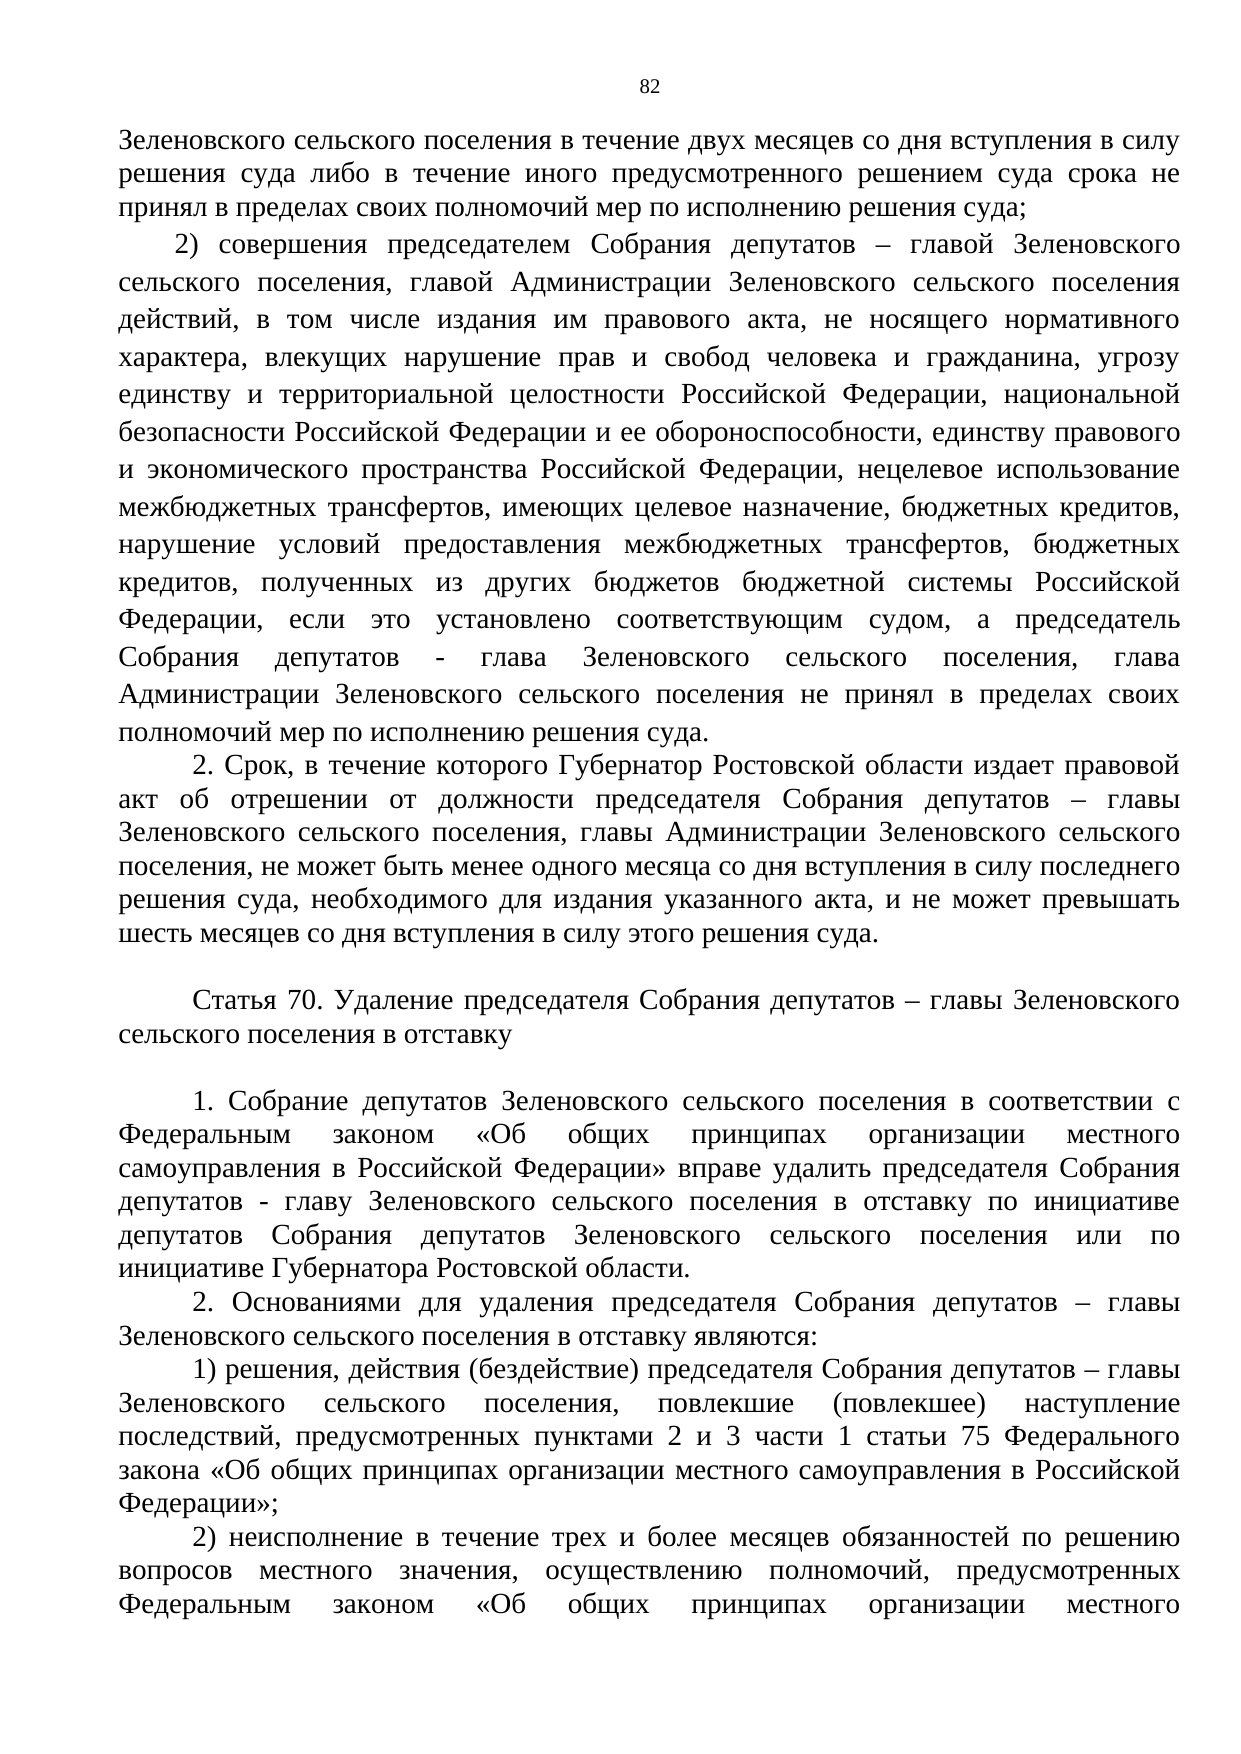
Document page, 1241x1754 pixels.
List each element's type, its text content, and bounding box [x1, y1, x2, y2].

text 1. Собрание депутатов Зеленовского сельского поселения в соответствии с Федеральным законом «Об общих принципах организации местного самоуправления в Российской Федерации» вправе удалить председателя Собрания депутатов - главу Зеленовского сельского поселения в отставку по инициативе депутатов Собрания депутатов Зеленовского сельского поселения или по инициативе Губернатора Ростовской области. [118, 1083, 1181, 1284]
text Статья 70. Удаление председателя Собрания депутатов – главы Зеленовского сельского поселения в отставку [118, 982, 1181, 1049]
text 2. Срок, в течение которого Губернатор Ростовской области издает правовой акт об отрешении от должности председателя Собрания депутатов – главы Зеленовского сельского поселения, главы Администрации Зеленовского сельского поселения, не может быть менее одного месяца со дня вступления в силу последнего решения суда, необходимого для издания указанного акта, и не может превышать шесть месяцев со дня вступления в силу этого решения суда. [118, 747, 1181, 949]
text 2) неисполнение в течение трех и более месяцев обязанностей по решению вопросов местного значения, осуществлению полномочий, предусмотренных Федеральным законом «Об общих принципах организации местного [118, 1519, 1181, 1619]
text 2) совершения председателем Собрания депутатов – главой Зеленовского сельского поселения, главой Администрации Зеленовского сельского поселения действий, в том числе издания им правового акта, не носящего нормативного характера, влекущих нарушение прав и свобод человека и гражданина, угрозу единству и территориальной целостности Российской Федерации, национальной безопасности Российской Федерации и ее обороноспособности, единству правового и экономического пространства Российской Федерации, нецелевое использование межбюджетных трансфертов, имеющих целевое назначение, бюджетных кредитов, нарушение условий предоставления межбюджетных трансфертов, бюджетных кредитов, полученных из других бюджетов бюджетной системы Российской Федерации, если это установлено соответствующим судом, а председатель Собрания депутатов - глава Зеленовского сельского поселения, глава Администрации Зеленовского сельского поселения не принял в пределах своих полномочий мер по исполнению решения суда. [118, 222, 1181, 747]
text Зеленовского сельского поселения в течение двух месяцев со дня вступления в силу решения суда либо в течение иного предусмотренного решением суда срока не принял в пределах своих полномочий мер по исполнению решения суда; [118, 122, 1181, 222]
text 2. Основаниями для удаления председателя Собрания депутатов – главы Зеленовского сельского поселения в отставку являются: [118, 1284, 1181, 1351]
text 1) решения, действия (бездействие) председателя Собрания депутатов – главы Зеленовского сельского поселения, повлекшие (повлекшее) наступление последствий, предусмотренных пунктами 2 и 3 части 1 статьи 75 Федерального закона «Об общих принципах организации местного самоуправления в Российской Федерации»; [118, 1351, 1181, 1519]
